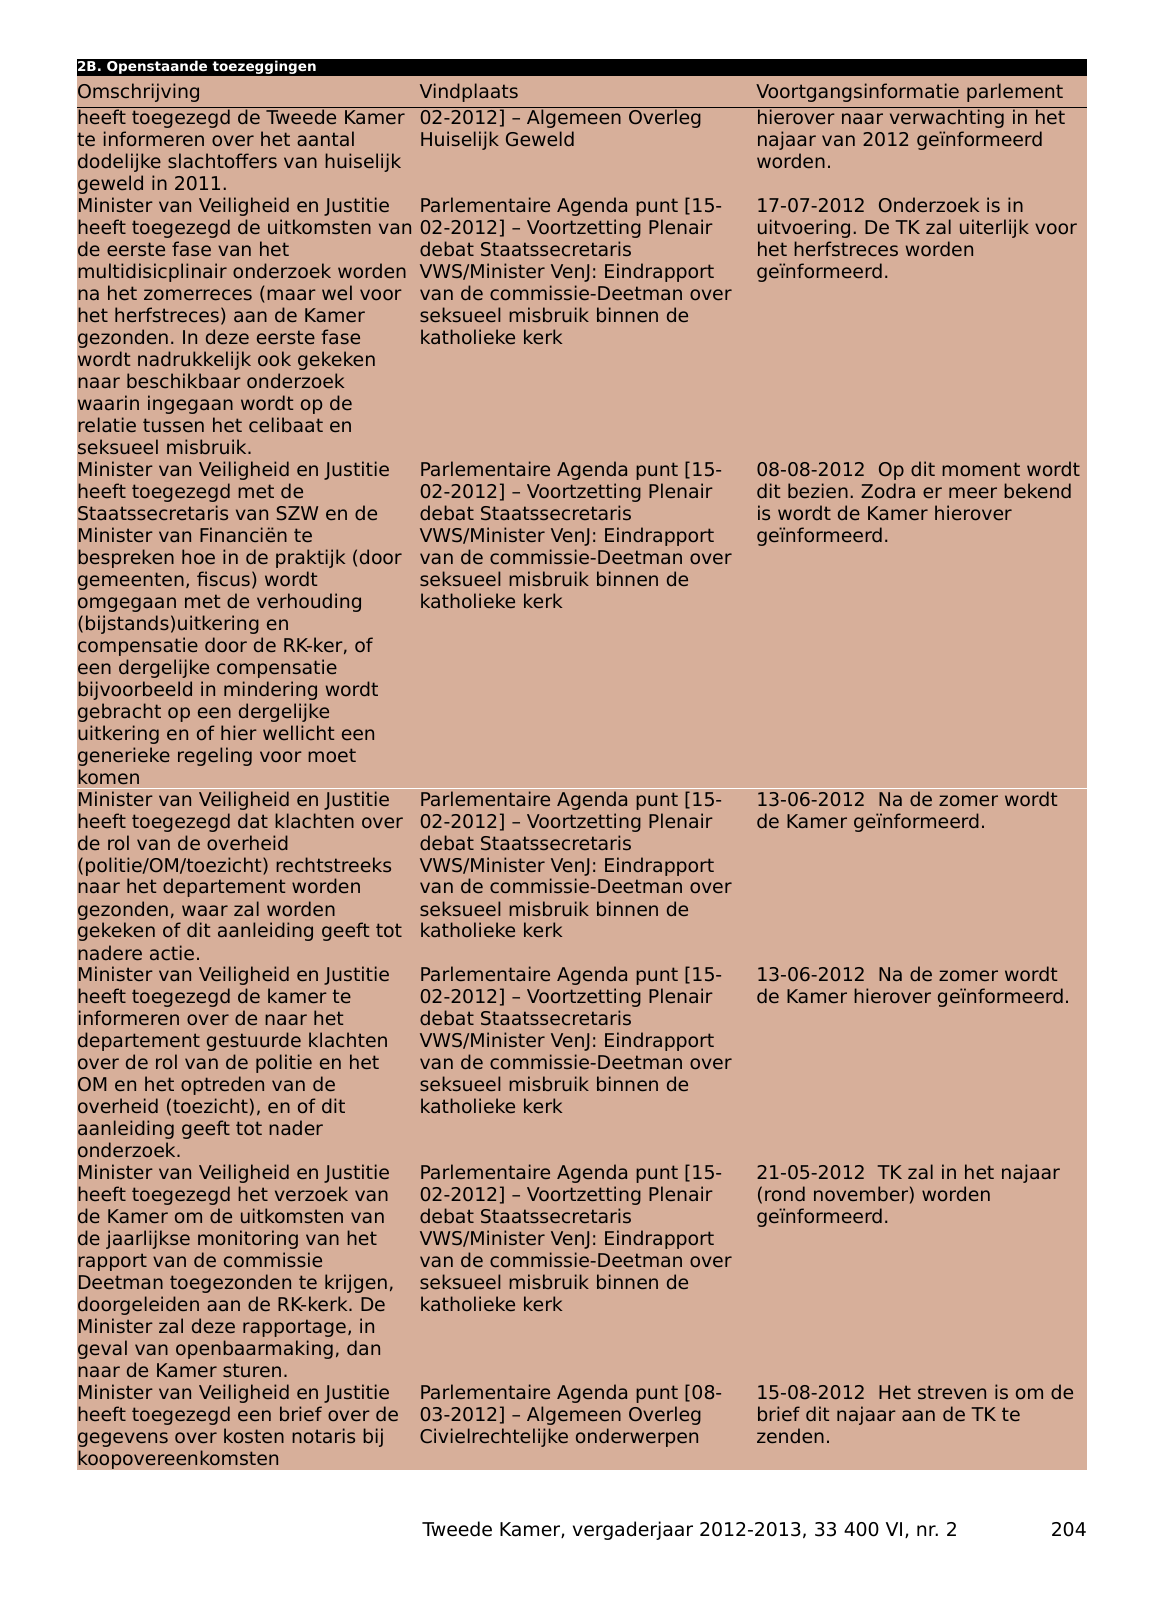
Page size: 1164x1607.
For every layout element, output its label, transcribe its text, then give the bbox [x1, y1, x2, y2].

table_cell Parlementaire Agenda punt [15-02-2012] – Voortzetting Plenair debat Staatssecretaris VWS/Minister VenJ: Eindrapport van de commissie-Deetman over seksueel misbruik binnen de katholieke kerk [413, 459, 750, 788]
table_cell 15-08-2012 Het streven is om de brief dit najaar aan de TK te zenden. [750, 1382, 1087, 1470]
table_cell Parlementaire Agenda punt [15-02-2012] – Voortzetting Plenair debat Staatssecretaris VWS/Minister VenJ: Eindrapport van de commissie-Deetman over seksueel misbruik binnen de katholieke kerk [413, 789, 750, 964]
table_cell Minister van Veiligheid en Justitie heeft toegezegd de kamer te informeren over de naar het departement gestuurde klachten over de rol van de politie en het OM en het optreden van de overheid (toezicht), en of dit aanleiding geeft tot nader onderzoek. [77, 964, 413, 1162]
table_cell Parlementaire Agenda punt [08-03-2012] – Algemeen Overleg Civielrechtelijke onderwerpen [413, 1382, 750, 1470]
table_cell Minister van Veiligheid en Justitie heeft toegezegd het verzoek van de Kamer om de uitkomsten van de jaarlijkse monitoring van het rapport van de commissie Deetman toegezonden te krijgen, doorgeleiden aan de RK-kerk. De Minister zal deze rapportage, in geval van openbaarmaking, dan naar de Kamer sturen. [77, 1162, 413, 1382]
table_cell Minister van Veiligheid en Justitie heeft toegezegd de uitkomsten van de eerste fase van het multidisicplinair onderzoek worden na het zomerreces (maar wel voor het herfstreces) aan de Kamer gezonden. In deze eerste fase wordt nadrukkelijk ook gekeken naar beschikbaar onderzoek waarin ingegaan wordt op de relatie tussen het celibaat en seksueel misbruik. [77, 195, 413, 459]
table_cell 13-06-2012 Na de zomer wordt de Kamer hierover geïnformeerd. [750, 964, 1087, 1162]
table_cell Vindplaats [413, 76, 750, 107]
table_cell heeft toegezegd de Tweede Kamer te informeren over het aantal dodelijke slachtoffers van huiselijk geweld in 2011. [77, 108, 413, 195]
table_cell Omschrijving [77, 76, 413, 107]
table_cell Minister van Veiligheid en Justitie heeft toegezegd dat klachten over de rol van de overheid (politie/OM/toezicht) rechtstreeks naar het departement worden gezonden, waar zal worden gekeken of dit aanleiding geeft tot nadere actie. [77, 789, 413, 964]
table_cell Minister van Veiligheid en Justitie heeft toegezegd een brief over de gegevens over kosten notaris bij koopovereenkomsten [77, 1382, 413, 1470]
table_cell Parlementaire Agenda punt [15-02-2012] – Voortzetting Plenair debat Staatssecretaris VWS/Minister VenJ: Eindrapport van de commissie-Deetman over seksueel misbruik binnen de katholieke kerk [413, 964, 750, 1162]
table_cell Parlementaire Agenda punt [15-02-2012] – Voortzetting Plenair debat Staatssecretaris VWS/Minister VenJ: Eindrapport van de commissie-Deetman over seksueel misbruik binnen de katholieke kerk [413, 195, 750, 459]
table_header 2B. Openstaande toezeggingen [77, 59, 1087, 75]
table_cell hierover naar verwachting in het najaar van 2012 geïnformeerd worden. [750, 108, 1087, 195]
table_cell 08-08-2012 Op dit moment wordt dit bezien. Zodra er meer bekend is wordt de Kamer hierover geïnformeerd. [750, 459, 1087, 788]
table_cell 17-07-2012 Onderzoek is in uitvoering. De TK zal uiterlijk voor het herfstreces worden geïnformeerd. [750, 195, 1087, 459]
table_cell 13-06-2012 Na de zomer wordt de Kamer geïnformeerd. [750, 789, 1087, 964]
table_cell Minister van Veiligheid en Justitie heeft toegezegd met de Staatssecretaris van SZW en de Minister van Financiën te bespreken hoe in de praktijk (door gemeenten, fiscus) wordt omgegaan met de verhouding (bijstands)uitkering en compensatie door de RK-ker, of een dergelijke compensatie bijvoorbeeld in mindering wordt gebracht op een dergelijke uitkering en of hier wellicht een generieke regeling voor moet komen [77, 459, 413, 788]
table_cell Parlementaire Agenda punt [15-02-2012] – Voortzetting Plenair debat Staatssecretaris VWS/Minister VenJ: Eindrapport van de commissie-Deetman over seksueel misbruik binnen de katholieke kerk [413, 1162, 750, 1382]
table_cell Voortgangsinformatie parlement [750, 76, 1087, 107]
table_cell 02-2012] – Algemeen Overleg Huiselijk Geweld [413, 108, 750, 195]
table_cell 21-05-2012 TK zal in het najaar (rond november) worden geïnformeerd. [750, 1162, 1087, 1382]
